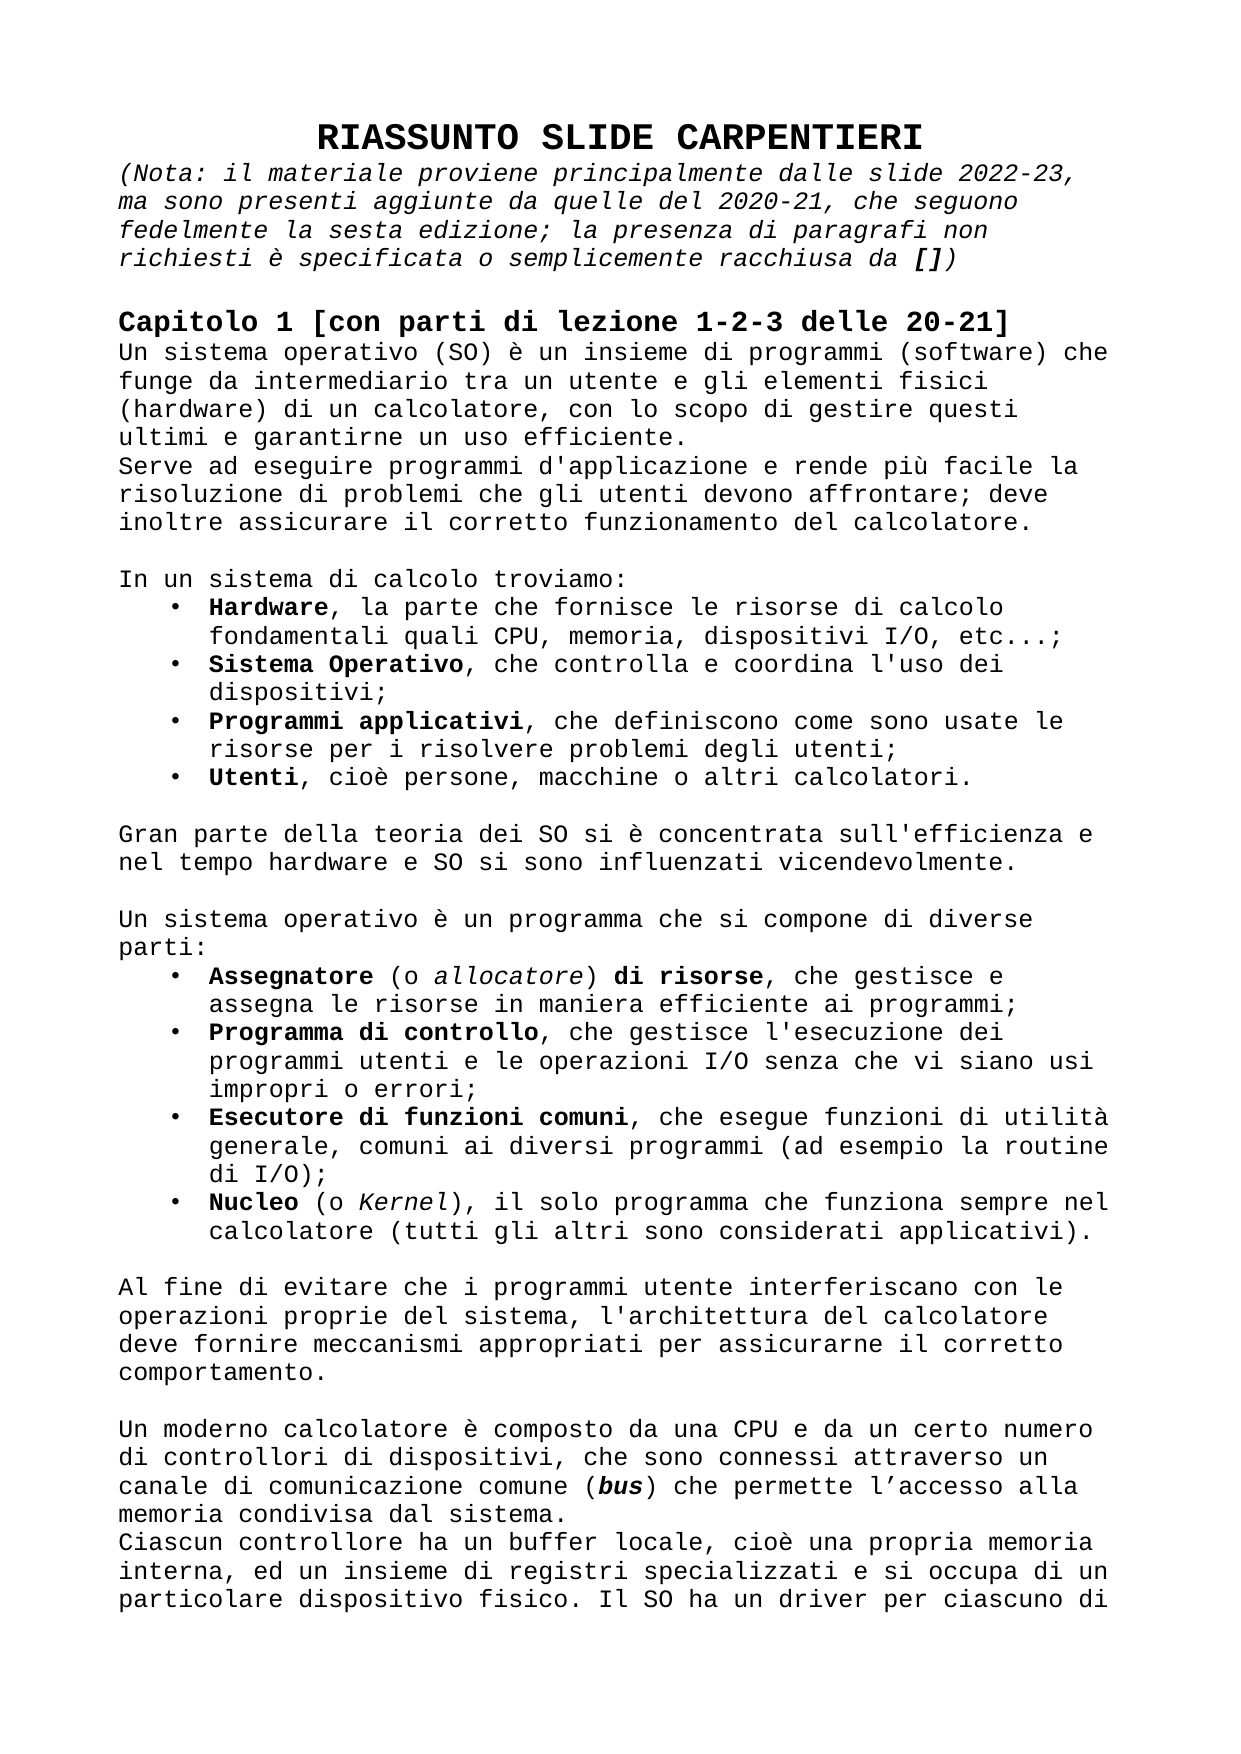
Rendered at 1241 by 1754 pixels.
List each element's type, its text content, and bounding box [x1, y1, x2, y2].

list Sistema Operativo, che controlla e coordina l'uso dei dispositivi; [171, 652, 1122, 708]
text Un sistema operativo è un programma che si compone di diverse parti: [118, 907, 1122, 963]
text Al fine di evitare che i programmi utente interferiscano con le operazioni proprie del sistema, l'architettura del calcolatore deve fornire meccanismi appropriati per assicurarne il corretto comportamento. [118, 1275, 1122, 1388]
list Programmi applicativi, che definiscono come sono usate le risorse per i risolvere problemi degli utenti; [171, 708, 1122, 765]
text Serve ad eseguire programmi d'applicazione e rende più facile la risoluzione di problemi che gli utenti devono affrontare; deve inoltre assicurare il corretto funzionamento del calcolatore. [118, 453, 1122, 538]
list Nucleo (o Kernel), il solo programma che funziona sempre nel calcolatore (tutti gli altri sono considerati applicativi). [171, 1190, 1122, 1247]
list Utenti, cioè persone, macchine o altri calcolatori. [171, 765, 1122, 793]
text Gran parte della teoria dei SO si è concentrata sull'efficienza e nel tempo hardware e SO si sono influenzati vicendevolmente. [118, 822, 1122, 878]
text Ciascun controllore ha un buffer locale, cioè una propria memoria interna, ed un insieme di registri specializzati e si occupa di un particolare dispositivo fisico. Il SO ha un driver per ciascuno di [118, 1530, 1122, 1615]
text In un sistema di calcolo troviamo: [118, 567, 1122, 595]
text Un sistema operativo (SO) è un insieme di programmi (software) che funge da intermediario tra un utente e gli elementi fisici (hardware) di un calcolatore, con lo scopo di gestire questi ultimi e garantirne un uso efficiente. [118, 340, 1122, 453]
list Hardware, la parte che fornisce le risorse di calcolo fondamentali quali CPU, memoria, dispositivi I/O, etc...; [171, 595, 1122, 652]
list Programma di controllo, che gestisce l'esecuzione dei programmi utenti e le operazioni I/O senza che vi siano usi impropri o errori; [171, 1020, 1122, 1105]
text RIASSUNTO SLIDE CARPENTIERI [118, 118, 1122, 161]
list Esecutore di funzioni comuni, che esegue funzioni di utilità generale, comuni ai diversi programmi (ad esempio la routine di I/O); [171, 1105, 1122, 1190]
list Assegnatore (o allocatore) di risorse, che gestisce e assegna le risorse in maniera efficiente ai programmi; [171, 963, 1122, 1020]
text (Nota: il materiale proviene principalmente dalle slide 2022-23, ma sono presenti aggiunte da quelle del 2020-21, che seguono fedelmente la sesta edizione; la presenza di paragrafi non richiesti è specificata o semplicemente racchiusa da []) [118, 161, 1122, 274]
text Un moderno calcolatore è composto da una CPU e da un certo numero di controllori di dispositivi, che sono connessi attraverso un canale di comunicazione comune (bus) che permette l’accesso alla memoria condivisa dal sistema. [118, 1417, 1122, 1530]
text Capitolo 1 [con parti di lezione 1-2-3 delle 20-21] [118, 307, 1122, 340]
